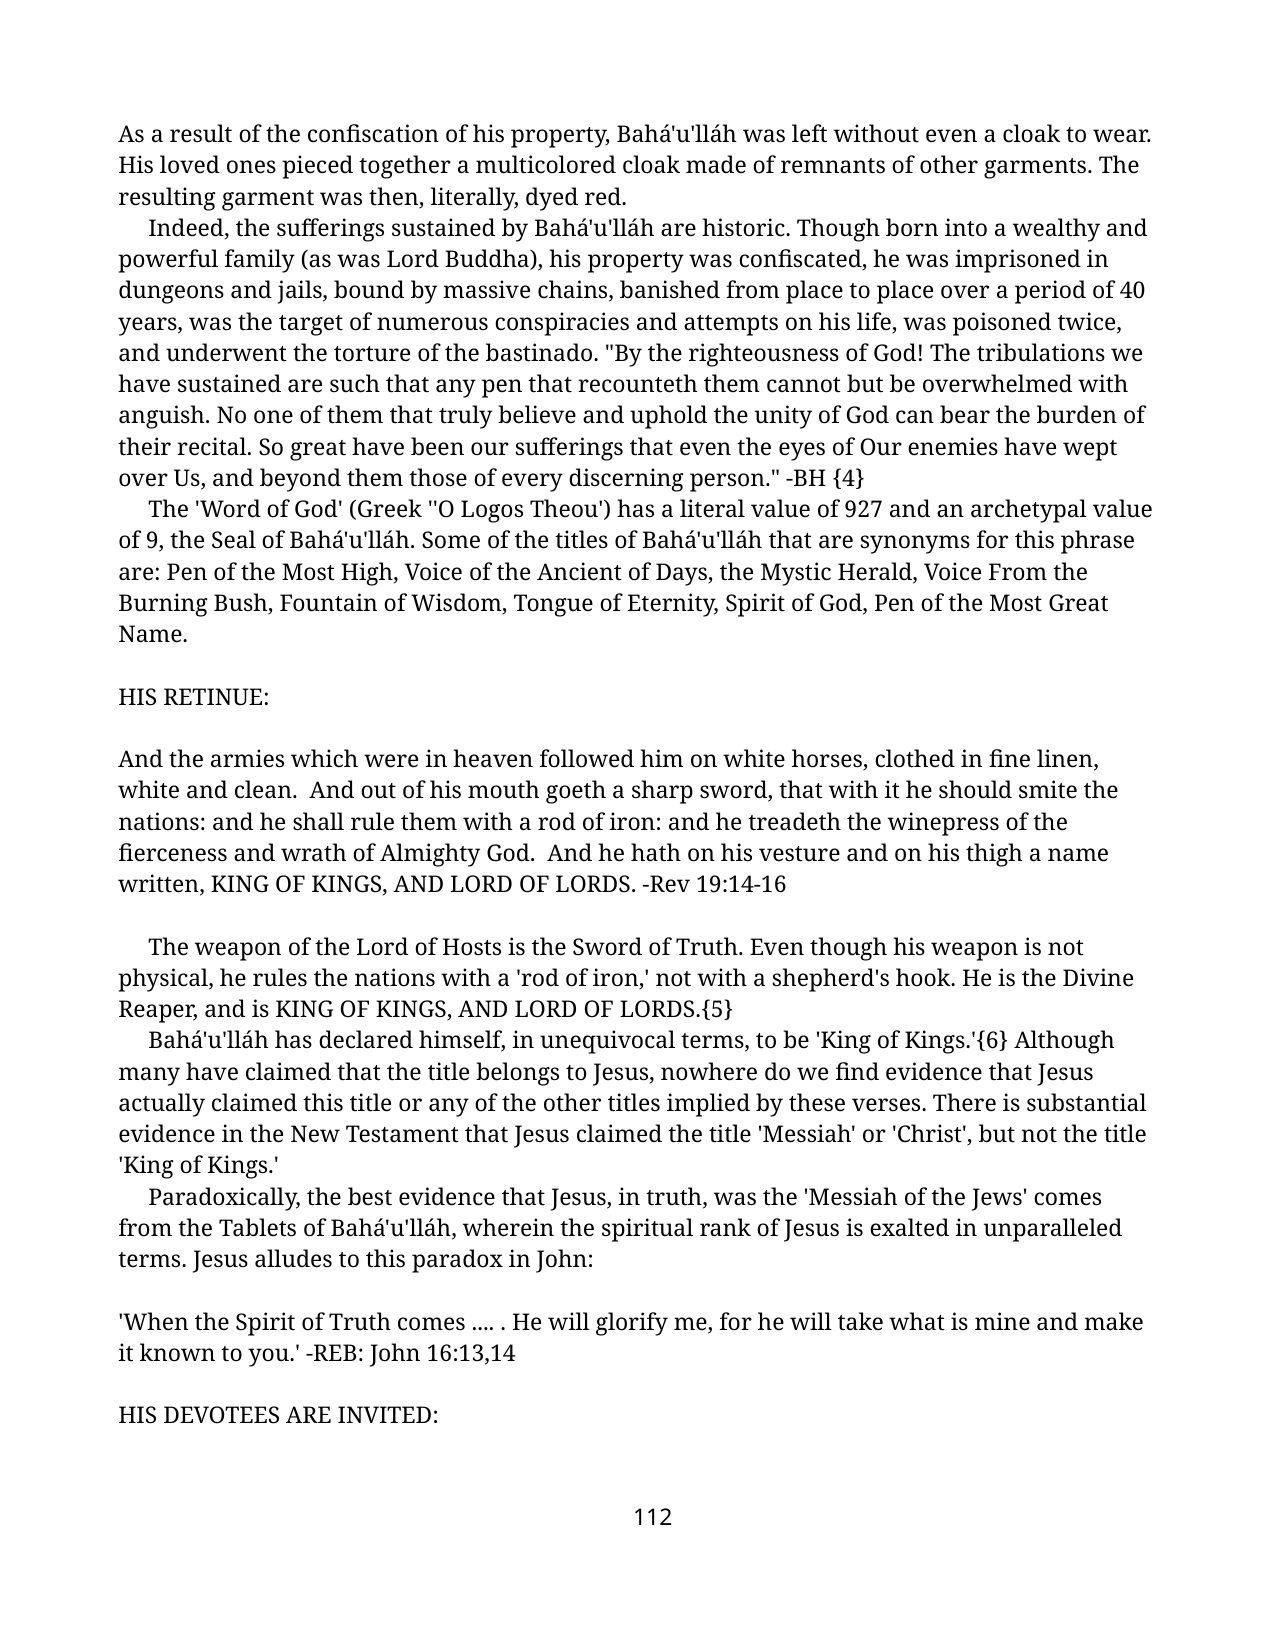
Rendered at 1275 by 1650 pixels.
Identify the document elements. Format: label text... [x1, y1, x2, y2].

text HIS RETINUE: [118, 681, 1157, 712]
text Bahá'u'lláh has declared himself, in unequivocal terms, to be 'King of Kings.'{6} Although many have claimed that the title belongs to Jesus, nowhere do we find evidence that Jesus actually claimed this title or any of the other titles implied by these verses. There is substantial evidence in the New Testament that Jesus claimed the title 'Messiah' or 'Christ', but not the title 'King of Kings.' [118, 1024, 1157, 1181]
text The weapon of the Lord of Hosts is the Sword of Truth. Even though his weapon is not physical, he rules the nations with a 'rod of iron,' not with a shepherd's hook. He is the Divine Reaper, and is KING OF KINGS, AND LORD OF LORDS.{5} [118, 931, 1157, 1024]
text Indeed, the sufferings sustained by Bahá'u'lláh are historic. Though born into a wealthy and powerful family (as was Lord Buddha), his property was confiscated, he was imprisoned in dungeons and jails, bound by massive chains, banished from place to place over a period of 40 years, was the target of numerous conspiracies and attempts on his life, was poisoned twice, and underwent the torture of the bastinado. "By the righteousness of God! The tribulations we have sustained are such that any pen that recounteth them cannot but be overwhelmed with anguish. No one of them that truly believe and uphold the unity of God can bear the burden of their recital. So great have been our sufferings that even the eyes of Our enemies have wept over Us, and beyond them those of every discerning person." -BH {4} [118, 212, 1157, 493]
text 'When the Spirit of Truth comes .... . He will glorify me, for he will take what is mine and make it known to you.' -REB: John 16:13,14 [118, 1306, 1157, 1368]
text HIS DEVOTEES ARE INVITED: [118, 1399, 1157, 1431]
text As a result of the confiscation of his property, Bahá'u'lláh was left without even a cloak to wear. His loved ones pieced together a multicolored cloak made of remnants of other garments. The resulting garment was then, literally, dyed red. [118, 118, 1157, 212]
text And the armies which were in heaven followed him on white horses, clothed in fine linen, white and clean. And out of his mouth goeth a sharp sword, that with it he should smite the nations: and he shall rule them with a rod of iron: and he treadeth the winepress of the fierceness and wrath of Almighty God. And he hath on his vesture and on his thigh a name written, KING OF KINGS, AND LORD OF LORDS. -Rev 19:14-16 [118, 743, 1157, 899]
text The 'Word of God' (Greek ''O Logos Theou') has a literal value of 927 and an archetypal value of 9, the Seal of Bahá'u'lláh. Some of the titles of Bahá'u'lláh that are synonyms for this phrase are: Pen of the Most High, Voice of the Ancient of Days, the Mystic Herald, Voice From the Burning Bush, Fountain of Wisdom, Tongue of Eternity, Spirit of God, Pen of the Most Great Name. [118, 493, 1157, 649]
text Paradoxically, the best evidence that Jesus, in truth, was the 'Messiah of the Jews' comes from the Tablets of Bahá'u'lláh, wherein the spiritual rank of Jesus is exalted in unparalleled terms. Jesus alludes to this paradox in John: [118, 1181, 1157, 1274]
